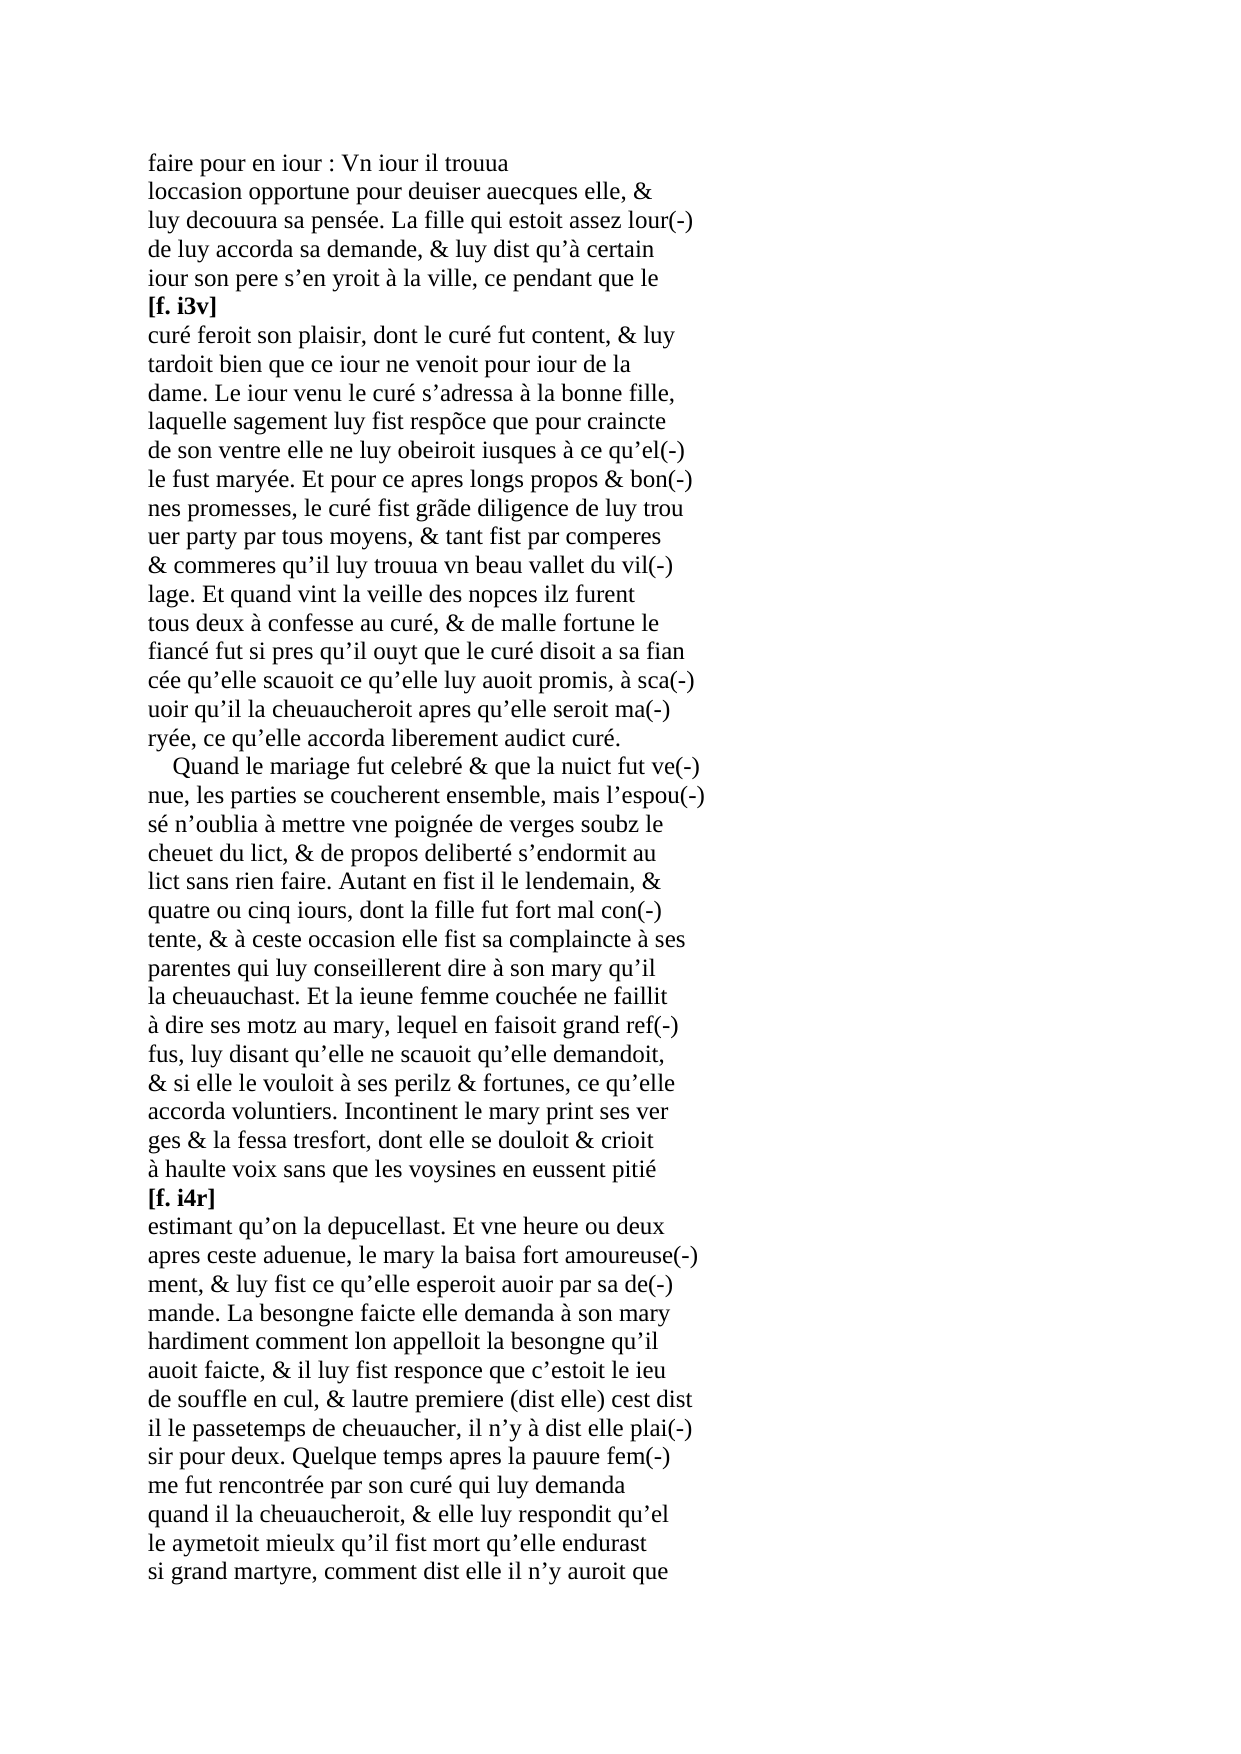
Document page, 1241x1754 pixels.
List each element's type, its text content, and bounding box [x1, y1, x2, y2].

text faire pour en iour : Vn iour il trouua loccasion opportune pour deuiser auecques elle, & luy decouura sa pensée. La fille qui estoit assez lour(-) de luy accorda sa demande, & luy dist qu’à certain iour son pere s’en yroit à la ville, ce pendant que le [f. i3v] curé feroit son plaisir, dont le curé fut content, & luy tardoit bien que ce iour ne venoit pour iour de la dame. Le iour venu le curé s’adressa à la bonne fille, laquelle sagement luy fist respõce que pour craincte de son ventre elle ne luy obeiroit iusques à ce qu’el(-) le fust maryée. Et pour ce apres longs propos & bon(-) nes promesses, le curé fist grãde diligence de luy trou uer party par tous moyens, & tant fist par comperes & commeres qu’il luy trouua vn beau vallet du vil(-) lage. Et quand vint la veille des nopces ilz furent tous deux à confesse au curé, & de malle fortune le fiancé fut si pres qu’il ouyt que le curé disoit a sa fian cée qu’elle scauoit ce qu’elle luy auoit promis, à sca(-) uoir qu’il la cheuaucheroit apres qu’elle seroit ma(-) ryée, ce qu’elle accorda liberement audict curé. [148, 148, 1093, 751]
text Quand le mariage fut celebré & que la nuict fut ve(-) nue, les parties se coucherent ensemble, mais l’espou(-) sé n’oublia à mettre vne poignée de verges soubz le cheuet du lict, & de propos deliberté s’endormit au lict sans rien faire. Autant en fist il le lendemain, & quatre ou cinq iours, dont la fille fut fort mal con(-) tente, & à ceste occasion elle fist sa complaincte à ses parentes qui luy conseillerent dire à son mary qu’il la cheuauchast. Et la ieune femme couchée ne faillit à dire ses motz au mary, lequel en faisoit grand ref(-) fus, luy disant qu’elle ne scauoit qu’elle demandoit, & si elle le vouloit à ses perilz & fortunes, ce qu’elle accorda voluntiers. Incontinent le mary print ses ver ges & la fessa tresfort, dont elle se douloit & crioit à haulte voix sans que les voysines en eussent pitié [f. i4r] estimant qu’on la depucellast. Et vne heure ou deux apres ceste aduenue, le mary la baisa fort amoureuse(-) ment, & luy fist ce qu’elle esperoit auoir par sa de(-) mande. La besongne faicte elle demanda à son mary hardiment comment lon appelloit la besongne qu’il auoit faicte, & il luy fist responce que c’estoit le ieu de souffle en cul, & lautre premiere (dist elle) cest dist il le passetemps de cheuaucher, il n’y à dist elle plai(-) sir pour deux. Quelque temps apres la pauure fem(-) me fut rencontrée par son curé qui luy demanda quand il la cheuaucheroit, & elle luy respondit qu’el le aymetoit mieulx qu’il fist mort qu’elle endurast si grand martyre, comment dist elle il n’y auroit que [148, 751, 1093, 1585]
